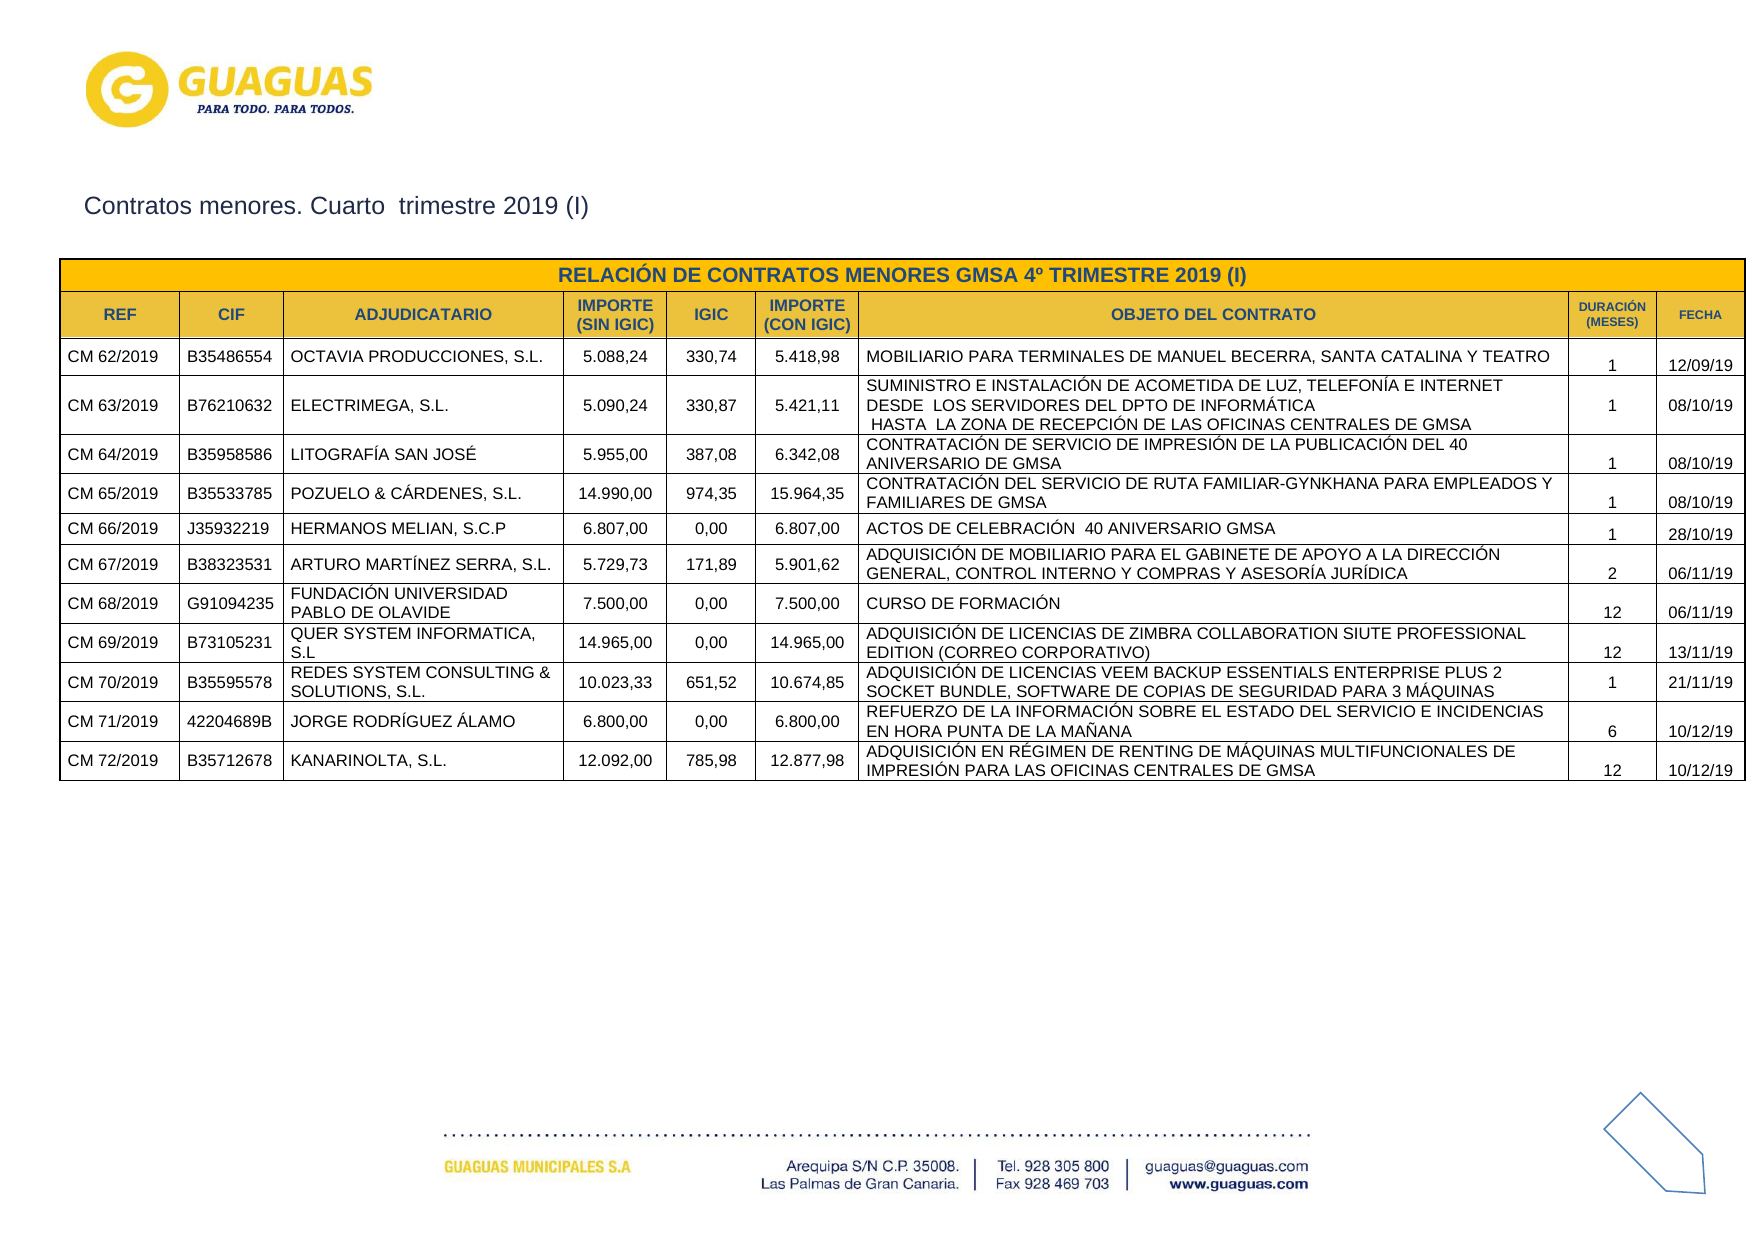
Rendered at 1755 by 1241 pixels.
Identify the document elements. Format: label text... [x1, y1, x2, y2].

table_cell B76210632 [180, 376, 283, 434]
table_cell 1 [1569, 339, 1656, 375]
table_cell 12 [1569, 742, 1656, 780]
table_cell 5.955,00 [564, 435, 666, 473]
table_cell 651,52 [667, 663, 755, 701]
table_cell CM 66/2019 [61, 514, 179, 544]
table_cell REFUERZO DE LA INFORMACIÓN SOBRE EL ESTADO DEL SERVICIO E INCIDENCIAS EN HORA PUNTA DE LA MAÑANA [859, 702, 1568, 741]
table_cell 12 [1569, 584, 1656, 622]
table_cell FECHA [1657, 292, 1744, 337]
table_cell 7.500,00 [756, 584, 858, 622]
table_cell B35533785 [180, 474, 283, 512]
table_cell B35958586 [180, 435, 283, 473]
table_cell 6.807,00 [564, 514, 666, 544]
table_cell 08/10/19 [1657, 474, 1744, 512]
table_cell ADJUDICATARIO [284, 292, 563, 337]
table_cell 0,00 [667, 514, 755, 544]
table_cell OBJETO DEL CONTRATO [859, 292, 1568, 337]
table_cell 12.092,00 [564, 742, 666, 780]
table_cell 0,00 [667, 624, 755, 662]
table_cell 974,35 [667, 474, 755, 512]
table_cell 42204689B [180, 702, 283, 741]
table_cell CIF [180, 292, 283, 337]
table_cell 21/11/19 [1657, 663, 1744, 701]
table_cell B35595578 [180, 663, 283, 701]
table_cell ARTURO MARTÍNEZ SERRA, S.L. [284, 545, 563, 583]
table_cell B35486554 [180, 339, 283, 375]
text Contratos menores. Cuarto trimestre 2019 (I) [84, 191, 1694, 220]
table_cell 10/12/19 [1657, 702, 1744, 741]
table_cell 10/12/19 [1657, 742, 1744, 780]
table_cell 08/10/19 [1657, 376, 1744, 434]
table_cell 15.964,35 [756, 474, 858, 512]
table_cell G91094235 [180, 584, 283, 622]
table_cell CURSO DE FORMACIÓN [859, 584, 1568, 622]
table_cell 14.965,00 [756, 624, 858, 662]
table_header RELACIÓN DE CONTRATOS MENORES GMSA 4º TRIMESTRE 2019 (I) [61, 260, 1744, 291]
table_cell 6 [1569, 702, 1656, 741]
table_cell 171,89 [667, 545, 755, 583]
table_cell ADQUISICIÓN DE MOBILIARIO PARA EL GABINETE DE APOYO A LA DIRECCIÓN GENERAL, CONTROL INTERNO Y COMPRAS Y ASESORÍA JURÍDICA [859, 545, 1568, 583]
table_cell IMPORTE (SIN IGIC) [564, 292, 666, 337]
table_cell KANARINOLTA, S.L. [284, 742, 563, 780]
table_cell B38323531 [180, 545, 283, 583]
table_cell 6.800,00 [564, 702, 666, 741]
table_cell 2 [1569, 545, 1656, 583]
table_cell 5.418,98 [756, 339, 858, 375]
table_cell CM 69/2019 [61, 624, 179, 662]
table_cell OCTAVIA PRODUCCIONES, S.L. [284, 339, 563, 375]
table_cell 5.421,11 [756, 376, 858, 434]
table_cell ADQUISICIÓN DE LICENCIAS VEEM BACKUP ESSENTIALS ENTERPRISE PLUS 2 SOCKET BUNDLE, SOFTWARE DE COPIAS DE SEGURIDAD PARA 3 MÁQUINAS [859, 663, 1568, 701]
table_cell LITOGRAFÍA SAN JOSÉ [284, 435, 563, 473]
table_cell 7.500,00 [564, 584, 666, 622]
table_cell IGIC [667, 292, 755, 337]
table_cell 387,08 [667, 435, 755, 473]
table_cell ADQUISICIÓN DE LICENCIAS DE ZIMBRA COLLABORATION SIUTE PROFESSIONAL EDITION (CORREO CORPORATIVO) [859, 624, 1568, 662]
table_cell 14.990,00 [564, 474, 666, 512]
table_cell 1 [1569, 474, 1656, 512]
table_cell 06/11/19 [1657, 545, 1744, 583]
table_cell 6.807,00 [756, 514, 858, 544]
table_cell B73105231 [180, 624, 283, 662]
table_cell J35932219 [180, 514, 283, 544]
table_cell FUNDACIÓN UNIVERSIDAD PABLO DE OLAVIDE [284, 584, 563, 622]
table_cell 6.342,08 [756, 435, 858, 473]
table_cell 1 [1569, 435, 1656, 473]
table_cell 0,00 [667, 702, 755, 741]
table_cell 5.090,24 [564, 376, 666, 434]
table_cell 12/09/19 [1657, 339, 1744, 375]
table_cell CM 64/2019 [61, 435, 179, 473]
table_cell B35712678 [180, 742, 283, 780]
table_cell MOBILIARIO PARA TERMINALES DE MANUEL BECERRA, SANTA CATALINA Y TEATRO [859, 339, 1568, 375]
table_cell CM 70/2019 [61, 663, 179, 701]
table_cell JORGE RODRÍGUEZ ÁLAMO [284, 702, 563, 741]
table_cell 5.729,73 [564, 545, 666, 583]
table_cell 1 [1569, 376, 1656, 434]
table_cell 785,98 [667, 742, 755, 780]
table_cell ADQUISICIÓN EN RÉGIMEN DE RENTING DE MÁQUINAS MULTIFUNCIONALES DE IMPRESIÓN PARA LAS OFICINAS CENTRALES DE GMSA [859, 742, 1568, 780]
table_cell 1 [1569, 663, 1656, 701]
table_cell CM 71/2019 [61, 702, 179, 741]
table_cell SUMINISTRO E INSTALACIÓN DE ACOMETIDA DE LUZ, TELEFONÍA E INTERNET DESDE LOS SERVIDORES DEL DPTO DE INFORMÁTICA HASTA LA ZONA DE RECEPCIÓN DE LAS OFICINAS CENTRALES DE GMSA [859, 376, 1568, 434]
table_cell CM 63/2019 [61, 376, 179, 434]
table_cell 10.023,33 [564, 663, 666, 701]
table_cell IMPORTE (CON IGIC) [756, 292, 858, 337]
table_cell QUER SYSTEM INFORMATICA, S.L [284, 624, 563, 662]
table_cell CM 67/2019 [61, 545, 179, 583]
table_cell 330,74 [667, 339, 755, 375]
table_cell CM 62/2019 [61, 339, 179, 375]
table_cell CM 65/2019 [61, 474, 179, 512]
table_cell 5.088,24 [564, 339, 666, 375]
table_cell HERMANOS MELIAN, S.C.P [284, 514, 563, 544]
table_cell 330,87 [667, 376, 755, 434]
table_cell 12.877,98 [756, 742, 858, 780]
table_cell 12 [1569, 624, 1656, 662]
table_cell REDES SYSTEM CONSULTING & SOLUTIONS, S.L. [284, 663, 563, 701]
table_cell CM 68/2019 [61, 584, 179, 622]
table_cell 5.901,62 [756, 545, 858, 583]
table_cell 14.965,00 [564, 624, 666, 662]
table_cell 28/10/19 [1657, 514, 1744, 544]
table_cell 6.800,00 [756, 702, 858, 741]
table_cell 06/11/19 [1657, 584, 1744, 622]
table_cell REF [61, 292, 179, 337]
table_cell CONTRATACIÓN DEL SERVICIO DE RUTA FAMILIAR-GYNKHANA PARA EMPLEADOS Y FAMILIARES DE GMSA [859, 474, 1568, 512]
table_cell CONTRATACIÓN DE SERVICIO DE IMPRESIÓN DE LA PUBLICACIÓN DEL 40 ANIVERSARIO DE GMSA [859, 435, 1568, 473]
table_cell 1 [1569, 514, 1656, 544]
table_cell CM 72/2019 [61, 742, 179, 780]
table_cell DURACIÓN (MESES) [1569, 292, 1656, 337]
table_cell ACTOS DE CELEBRACIÓN 40 ANIVERSARIO GMSA [859, 514, 1568, 544]
table_cell 10.674,85 [756, 663, 858, 701]
table_cell ELECTRIMEGA, S.L. [284, 376, 563, 434]
table_cell 08/10/19 [1657, 435, 1744, 473]
table_cell 0,00 [667, 584, 755, 622]
table_cell 13/11/19 [1657, 624, 1744, 662]
table_cell POZUELO & CÁRDENES, S.L. [284, 474, 563, 512]
